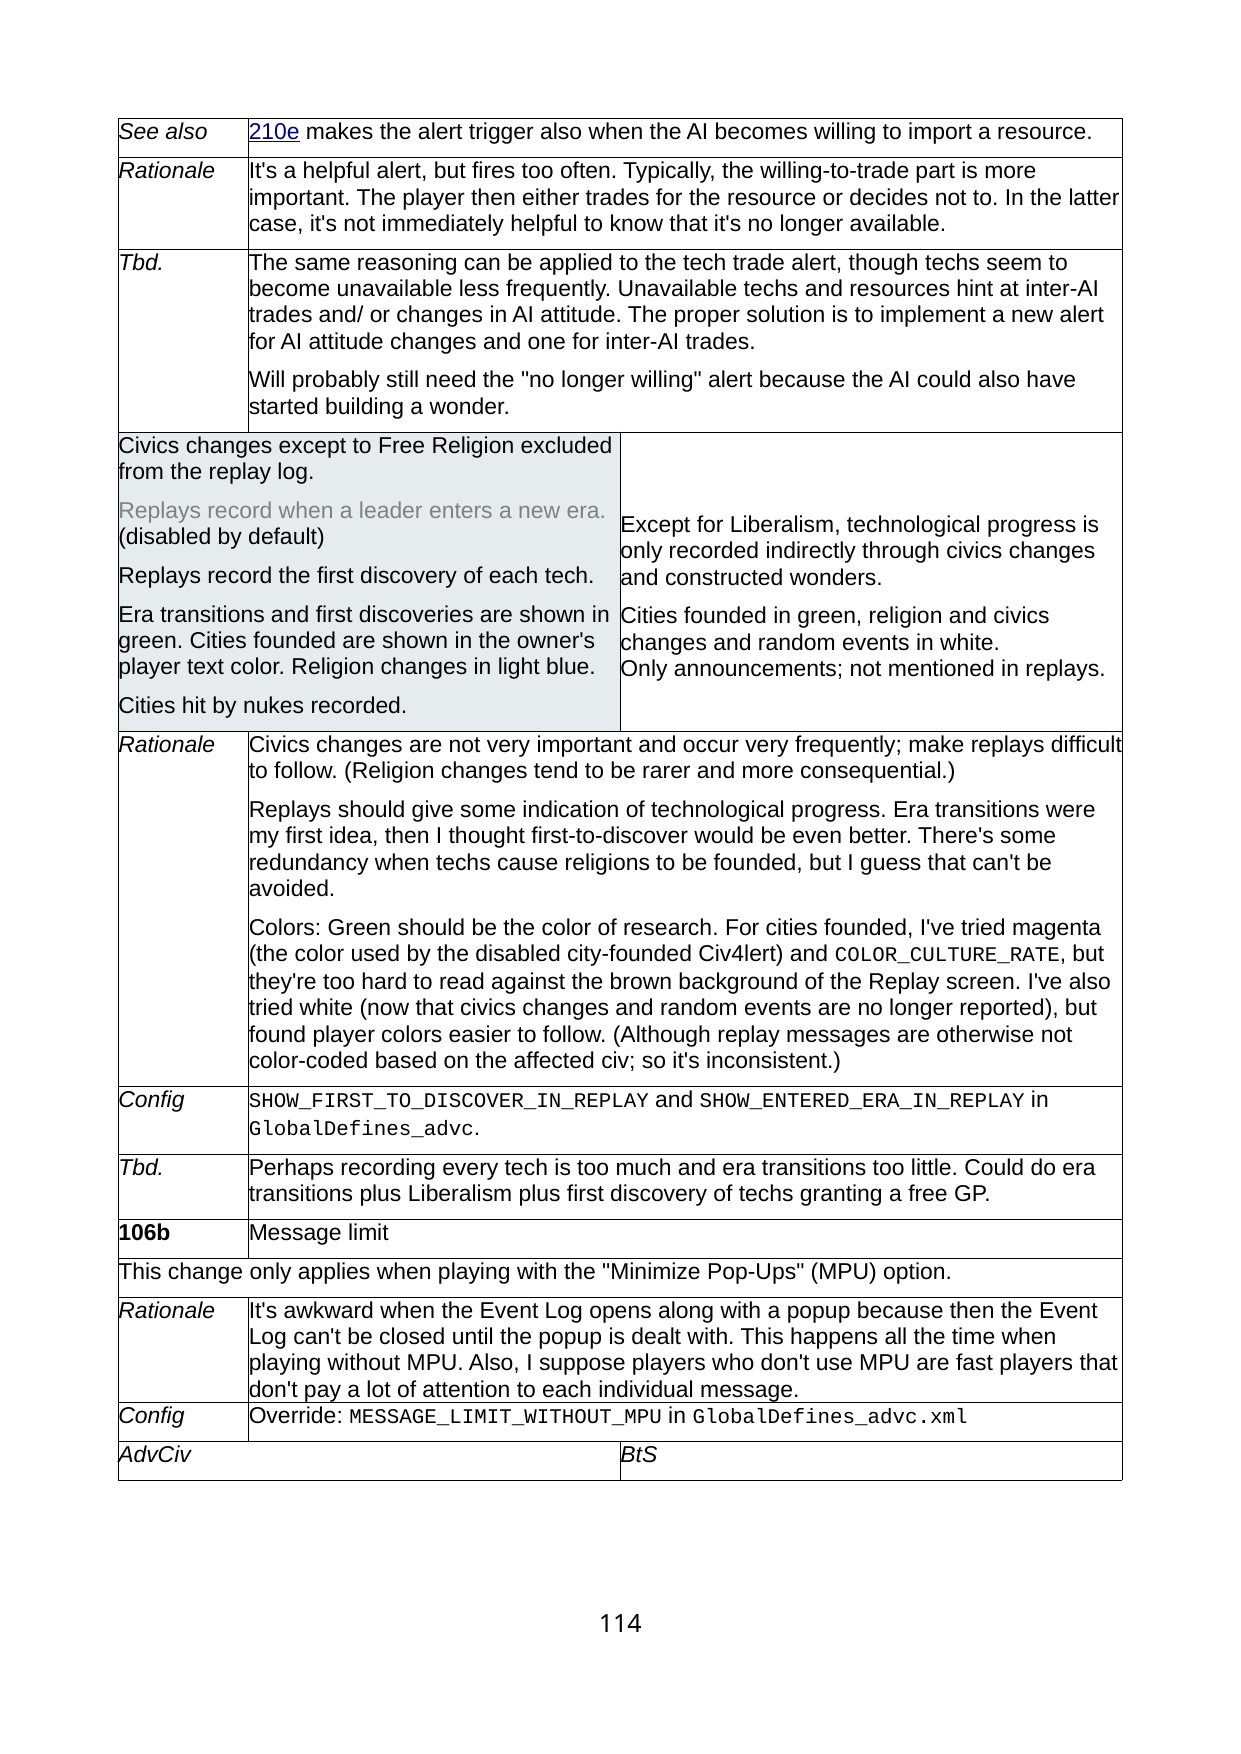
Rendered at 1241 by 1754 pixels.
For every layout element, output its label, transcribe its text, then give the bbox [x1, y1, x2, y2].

table_cell Message limit [249, 1220, 1122, 1258]
table_cell SHOW_FIRST_TO_DISCOVER_IN_REPLAY and SHOW_ENTERED_ERA_IN_REPLAY in GlobalDefines_advc. [249, 1087, 1122, 1154]
table_cell The same reasoning can be applied to the tech trade alert, though techs seem to become unavailable less frequently. Unavailable techs and resources hint at inter-AI trades and/ or changes in AI attitude. The proper solution is to implement a new alert for AI attitude changes and one for inter-AI trades. Will probably still need the "no longer willing" alert because the AI could also have started building a wonder. [249, 250, 1122, 432]
table_cell Tbd. [119, 1155, 248, 1219]
table_cell It's a helpful alert, but fires too often. Typically, the willing-to-trade part is more important. The player then either trades for the resource or decides not to. In the latter case, it's not immediately helpful to know that it's no longer available. [249, 158, 1122, 248]
table_cell Except for Liberalism, technological progress is only recorded indirectly through civics changes and constructed wonders. Cities founded in green, religion and civics changes and random events in white. Only announcements; not mentioned in replays. [621, 433, 1122, 731]
table_cell It's awkward when the Event Log opens along with a popup because then the Event Log can't be closed until the popup is dealt with. This happens all the time when playing without MPU. Also, I suppose players who don't use MPU are fast players that don't pay a lot of attention to each individual message. [249, 1298, 1122, 1402]
table_cell Rationale [119, 1298, 248, 1402]
table_cell See also [119, 119, 248, 157]
table_cell Config [119, 1403, 248, 1441]
table_cell Override: MESSAGE_LIMIT_WITHOUT_MPU in GlobalDefines_advc.xml [249, 1403, 1122, 1441]
table_cell Civics changes are not very important and occur very frequently; make replays difficult to follow. (Religion changes tend to be rarer and more consequential.) Replays should give some indication of technological progress. Era transitions were my first idea, then I thought first-to-discover would be even better. There's some redundancy when techs cause religions to be founded, but I guess that can't be avoided. Colors: Green should be the color of research. For cities founded, I've tried magenta (the color used by the disabled city-founded Civ4lert) and COLOR_CULTURE_RATE, but they're too hard to read against the brown background of the Replay screen. I've also tried white (now that civics changes and random events are no longer reported), but found player colors easier to follow. (Although replay messages are otherwise not color-coded based on the affected civ; so it's inconsistent.) [249, 732, 1122, 1086]
table_cell Config [119, 1087, 248, 1154]
table_cell Rationale [119, 732, 248, 1086]
table_cell 210e makes the alert trigger also when the AI becomes willing to import a resource. [249, 119, 1122, 157]
table_cell Rationale [119, 158, 248, 248]
table_cell 106b [119, 1220, 248, 1258]
table_cell Tbd. [119, 250, 248, 432]
table_cell BtS [621, 1442, 1122, 1480]
table_cell This change only applies when playing with the "Minimize Pop-Ups" (MPU) option. [119, 1259, 1122, 1297]
table_cell Civics changes except to Free Religion excluded from the replay log. Replays record when a leader enters a new era. (disabled by default) Replays record the first discovery of each tech. Era transitions and first discoveries are shown in green. Cities founded are shown in the owner's player text color. Religion changes in light blue. Cities hit by nukes recorded. [119, 433, 620, 731]
table_cell AdvCiv [119, 1442, 620, 1480]
table_cell Perhaps recording every tech is too much and era transitions too little. Could do era transitions plus Liberalism plus first discovery of techs granting a free GP. [249, 1155, 1122, 1219]
